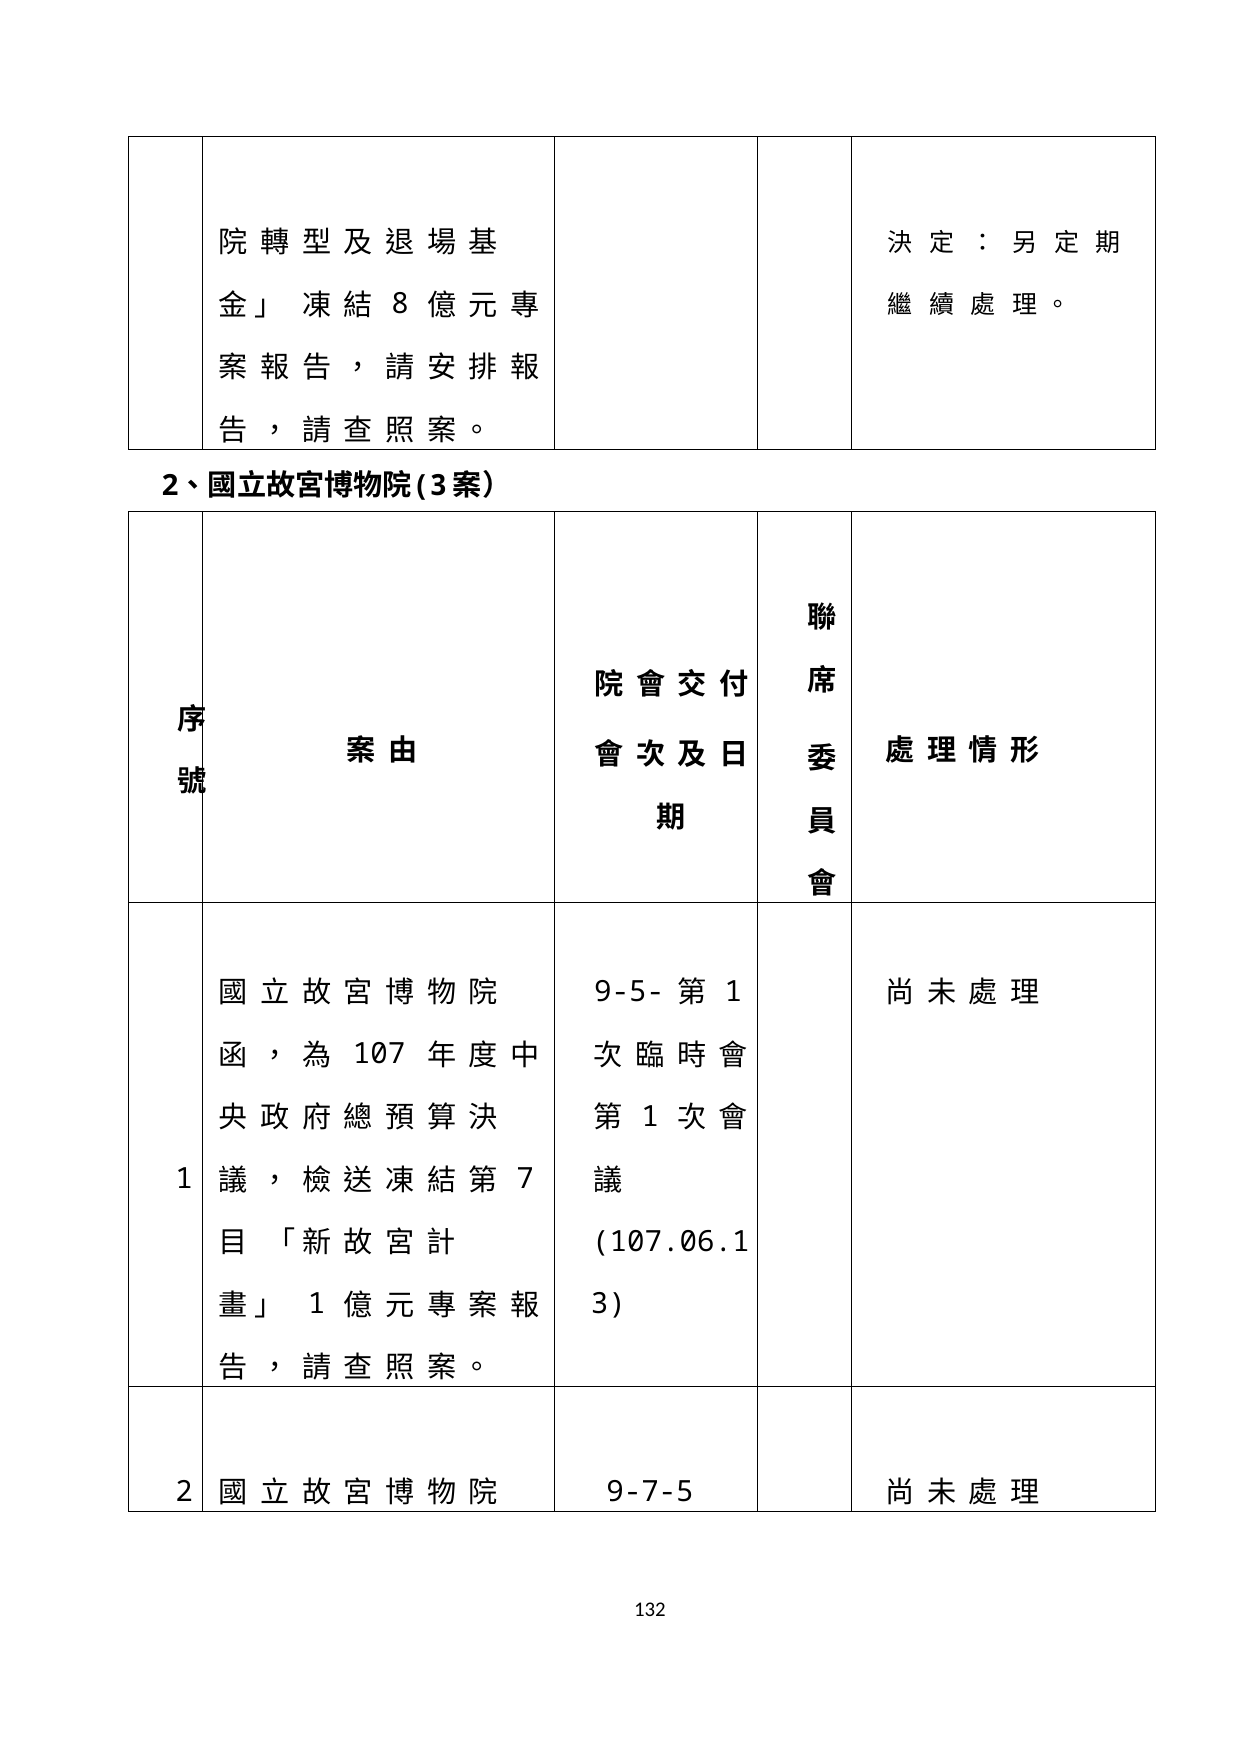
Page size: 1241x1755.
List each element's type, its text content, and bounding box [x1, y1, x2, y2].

table_cell 9-7-5 [555, 1387, 757, 1511]
table_cell [758, 1387, 851, 1511]
table_cell 尚未處理 [852, 903, 1155, 1386]
table_header 序號 [129, 512, 202, 902]
table_cell 院轉型及退場基金」凍結8億元專案報告，請安排報告，請查照案。 [203, 137, 554, 448]
table_cell 尚未處理 [852, 1387, 1155, 1511]
text 2、國立故宮博物院(3案） [129, 462, 1156, 504]
table_cell 9-5-第1次臨時會第1次會議(107.06.13) [555, 903, 757, 1386]
table_cell 國立故宮博物院函，為107年度中央政府總預算決議，檢送凍結第7目「新故宮計畫」1億元專案報告，請查照案。 [203, 903, 554, 1386]
table_header 聯席 委員會 [758, 512, 851, 902]
table_header 案由 [203, 512, 554, 902]
table_cell 決定：另定期繼續處理。 [852, 137, 1155, 448]
table_cell [129, 1387, 202, 1511]
table_cell [129, 903, 202, 1386]
table_header 院會交付 會次及日期 [555, 512, 757, 902]
table_cell [555, 137, 757, 448]
table_cell [129, 137, 202, 448]
table_cell 國立故宮博物院 [203, 1387, 554, 1511]
table_header 處理情形 [852, 512, 1155, 902]
table_cell [758, 137, 851, 448]
table_cell [758, 903, 851, 1386]
